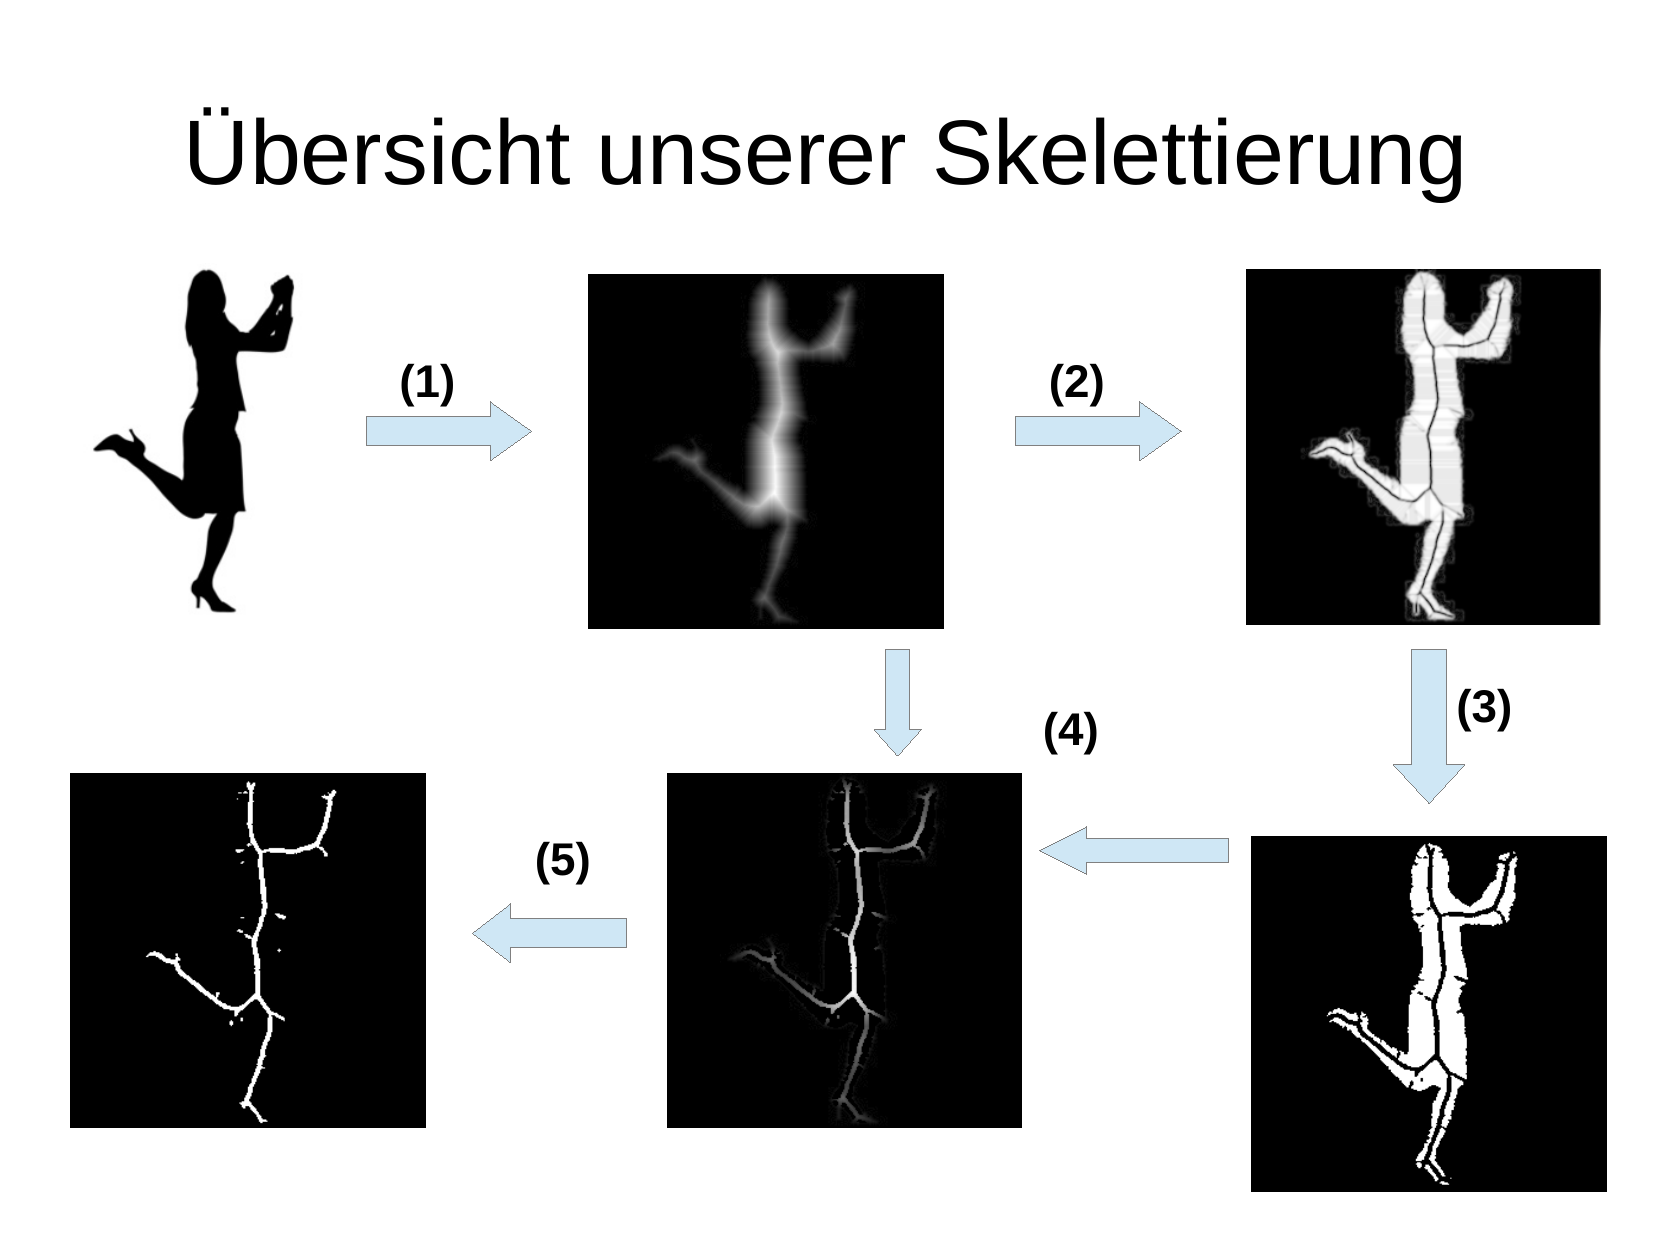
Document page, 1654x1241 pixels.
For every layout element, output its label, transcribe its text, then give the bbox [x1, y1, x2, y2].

text_box [1015, 401, 1182, 461]
text_box [472, 903, 627, 963]
text_box (3) [1439, 673, 1530, 740]
text_box (4) [1025, 697, 1117, 764]
picture [667, 773, 1022, 1128]
text_box (1) [382, 348, 473, 415]
text_box [874, 649, 922, 756]
picture [1246, 269, 1601, 625]
text_box [1393, 649, 1465, 804]
text_box (5) [517, 827, 609, 894]
title Übersicht unserer Skelettierung [82, 49, 1571, 257]
text_box (2) [1031, 348, 1123, 415]
text_box [1039, 826, 1229, 875]
picture [70, 773, 426, 1128]
picture [588, 274, 944, 629]
picture [27, 263, 383, 619]
text_box [366, 401, 532, 461]
picture [1251, 836, 1607, 1192]
